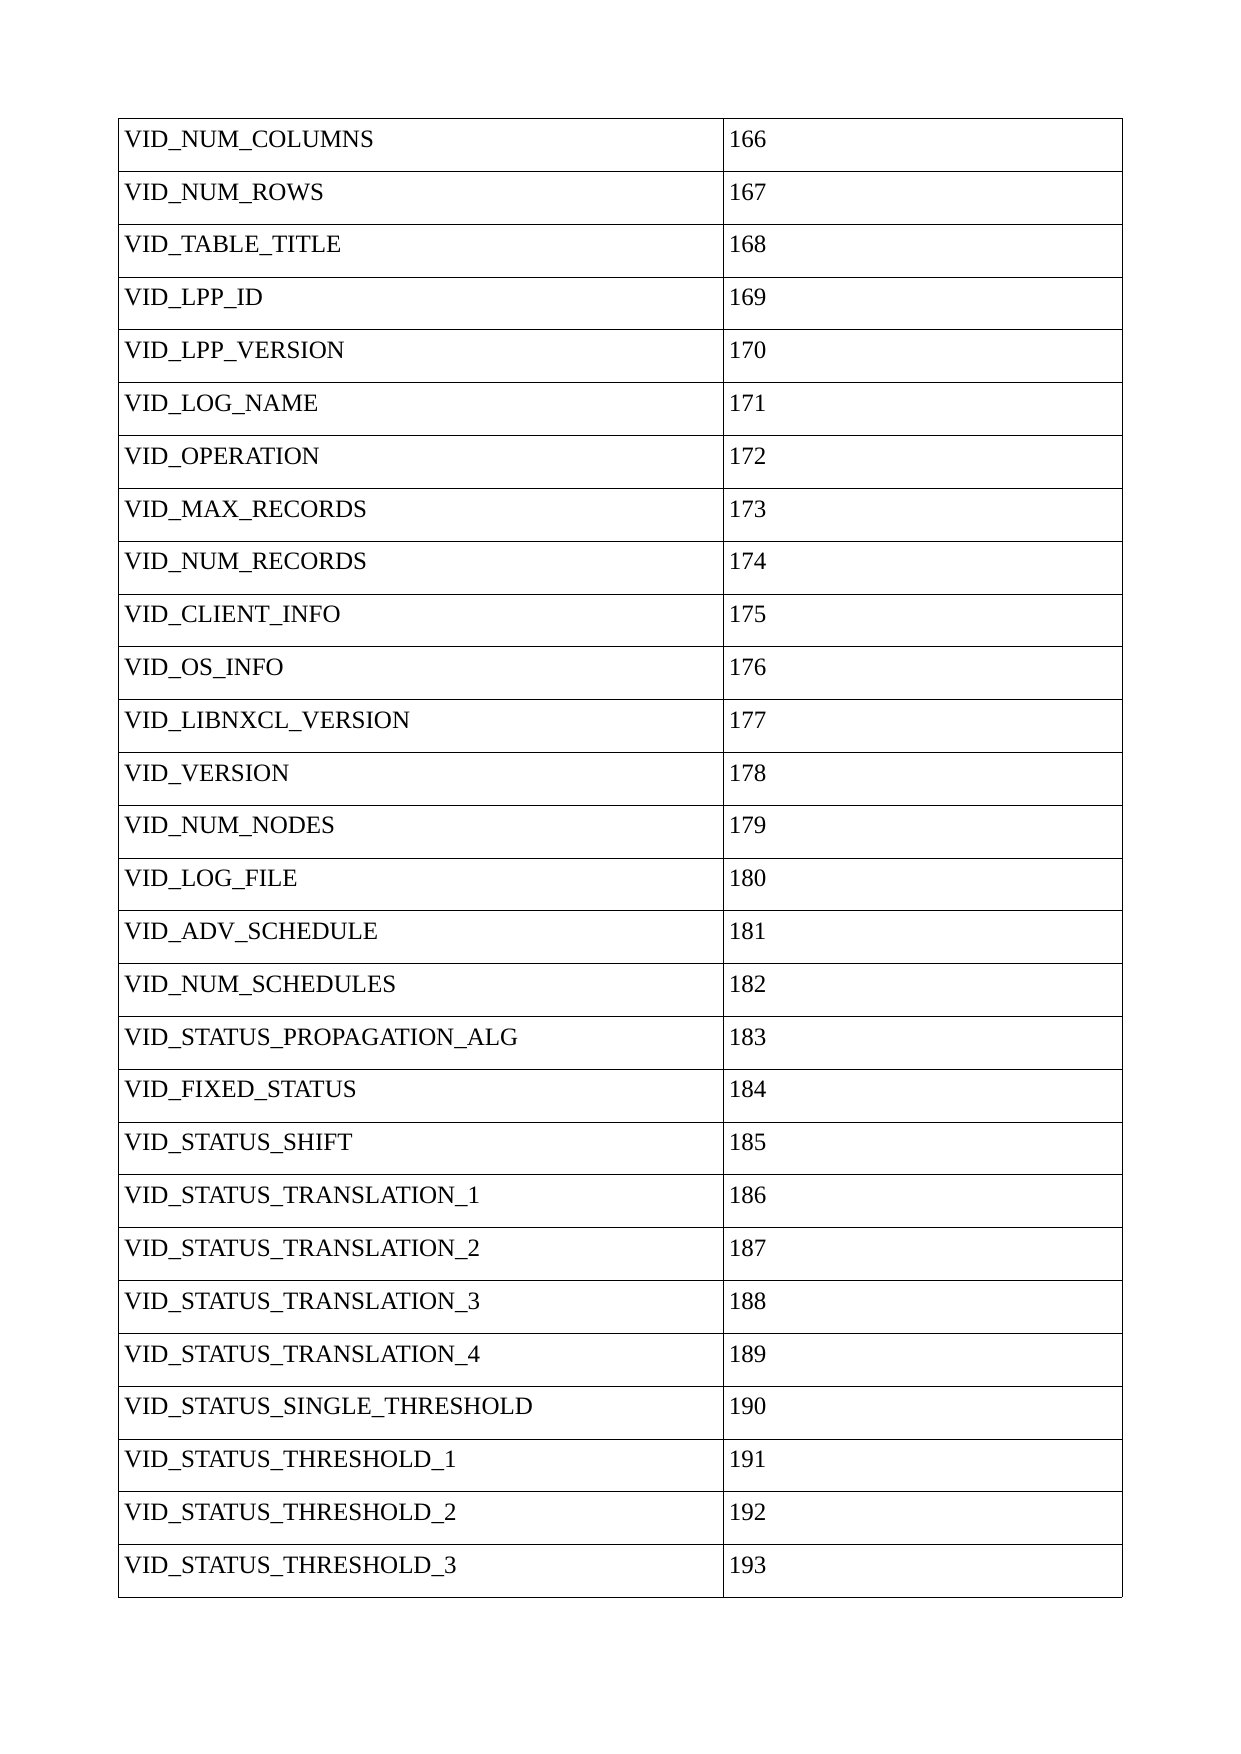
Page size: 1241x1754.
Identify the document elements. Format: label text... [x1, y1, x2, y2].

table_cell 188 [724, 1281, 1122, 1333]
table_cell VID_ADV_SCHEDULE [119, 911, 723, 963]
table_cell VID_FIXED_STATUS [119, 1070, 723, 1122]
table_cell 169 [724, 278, 1122, 329]
table_cell 185 [724, 1123, 1122, 1174]
table_cell VID_NUM_SCHEDULES [119, 964, 723, 1016]
table_cell VID_STATUS_THRESHOLD_3 [119, 1545, 723, 1597]
table_cell VID_MAX_RECORDS [119, 489, 723, 541]
table_cell VID_LOG_NAME [119, 383, 723, 435]
table_cell 177 [724, 700, 1122, 752]
table_cell VID_STATUS_THRESHOLD_2 [119, 1492, 723, 1544]
table_cell VID_NUM_ROWS [119, 172, 723, 224]
table_cell VID_STATUS_PROPAGATION_ALG [119, 1017, 723, 1069]
table_cell VID_LIBNXCL_VERSION [119, 700, 723, 752]
table_cell 179 [724, 806, 1122, 857]
table_cell VID_TABLE_TITLE [119, 225, 723, 277]
table_cell 180 [724, 859, 1122, 910]
table_cell VID_OS_INFO [119, 647, 723, 699]
table_cell 184 [724, 1070, 1122, 1122]
table_cell 168 [724, 225, 1122, 277]
table_cell 191 [724, 1440, 1122, 1491]
table_cell 173 [724, 489, 1122, 541]
table_cell VID_LPP_ID [119, 278, 723, 329]
table_cell 192 [724, 1492, 1122, 1544]
table_cell 171 [724, 383, 1122, 435]
table_cell VID_STATUS_TRANSLATION_4 [119, 1334, 723, 1386]
table_cell VID_STATUS_SHIFT [119, 1123, 723, 1174]
table_cell VID_LOG_FILE [119, 859, 723, 910]
table_cell VID_STATUS_TRANSLATION_1 [119, 1175, 723, 1227]
table_cell 174 [724, 542, 1122, 593]
table_cell 190 [724, 1387, 1122, 1438]
table_cell 193 [724, 1545, 1122, 1597]
table_cell VID_LPP_VERSION [119, 330, 723, 382]
table_cell VID_NUM_NODES [119, 806, 723, 857]
table_cell 187 [724, 1228, 1122, 1280]
table_cell VID_VERSION [119, 753, 723, 805]
table_cell VID_CLIENT_INFO [119, 595, 723, 646]
table_cell VID_STATUS_SINGLE_THRESHOLD [119, 1387, 723, 1438]
table_cell VID_OPERATION [119, 436, 723, 488]
table_cell VID_STATUS_THRESHOLD_1 [119, 1440, 723, 1491]
table_cell 170 [724, 330, 1122, 382]
table_cell VID_STATUS_TRANSLATION_2 [119, 1228, 723, 1280]
table_cell 181 [724, 911, 1122, 963]
table_cell 166 [724, 119, 1122, 171]
table_cell 176 [724, 647, 1122, 699]
table_cell VID_STATUS_TRANSLATION_3 [119, 1281, 723, 1333]
table_cell 182 [724, 964, 1122, 1016]
table_cell 175 [724, 595, 1122, 646]
table_cell 183 [724, 1017, 1122, 1069]
table_cell VID_NUM_RECORDS [119, 542, 723, 593]
table_cell 189 [724, 1334, 1122, 1386]
table_cell 186 [724, 1175, 1122, 1227]
table_cell VID_NUM_COLUMNS [119, 119, 723, 171]
table_cell 167 [724, 172, 1122, 224]
table_cell 178 [724, 753, 1122, 805]
table_cell 172 [724, 436, 1122, 488]
